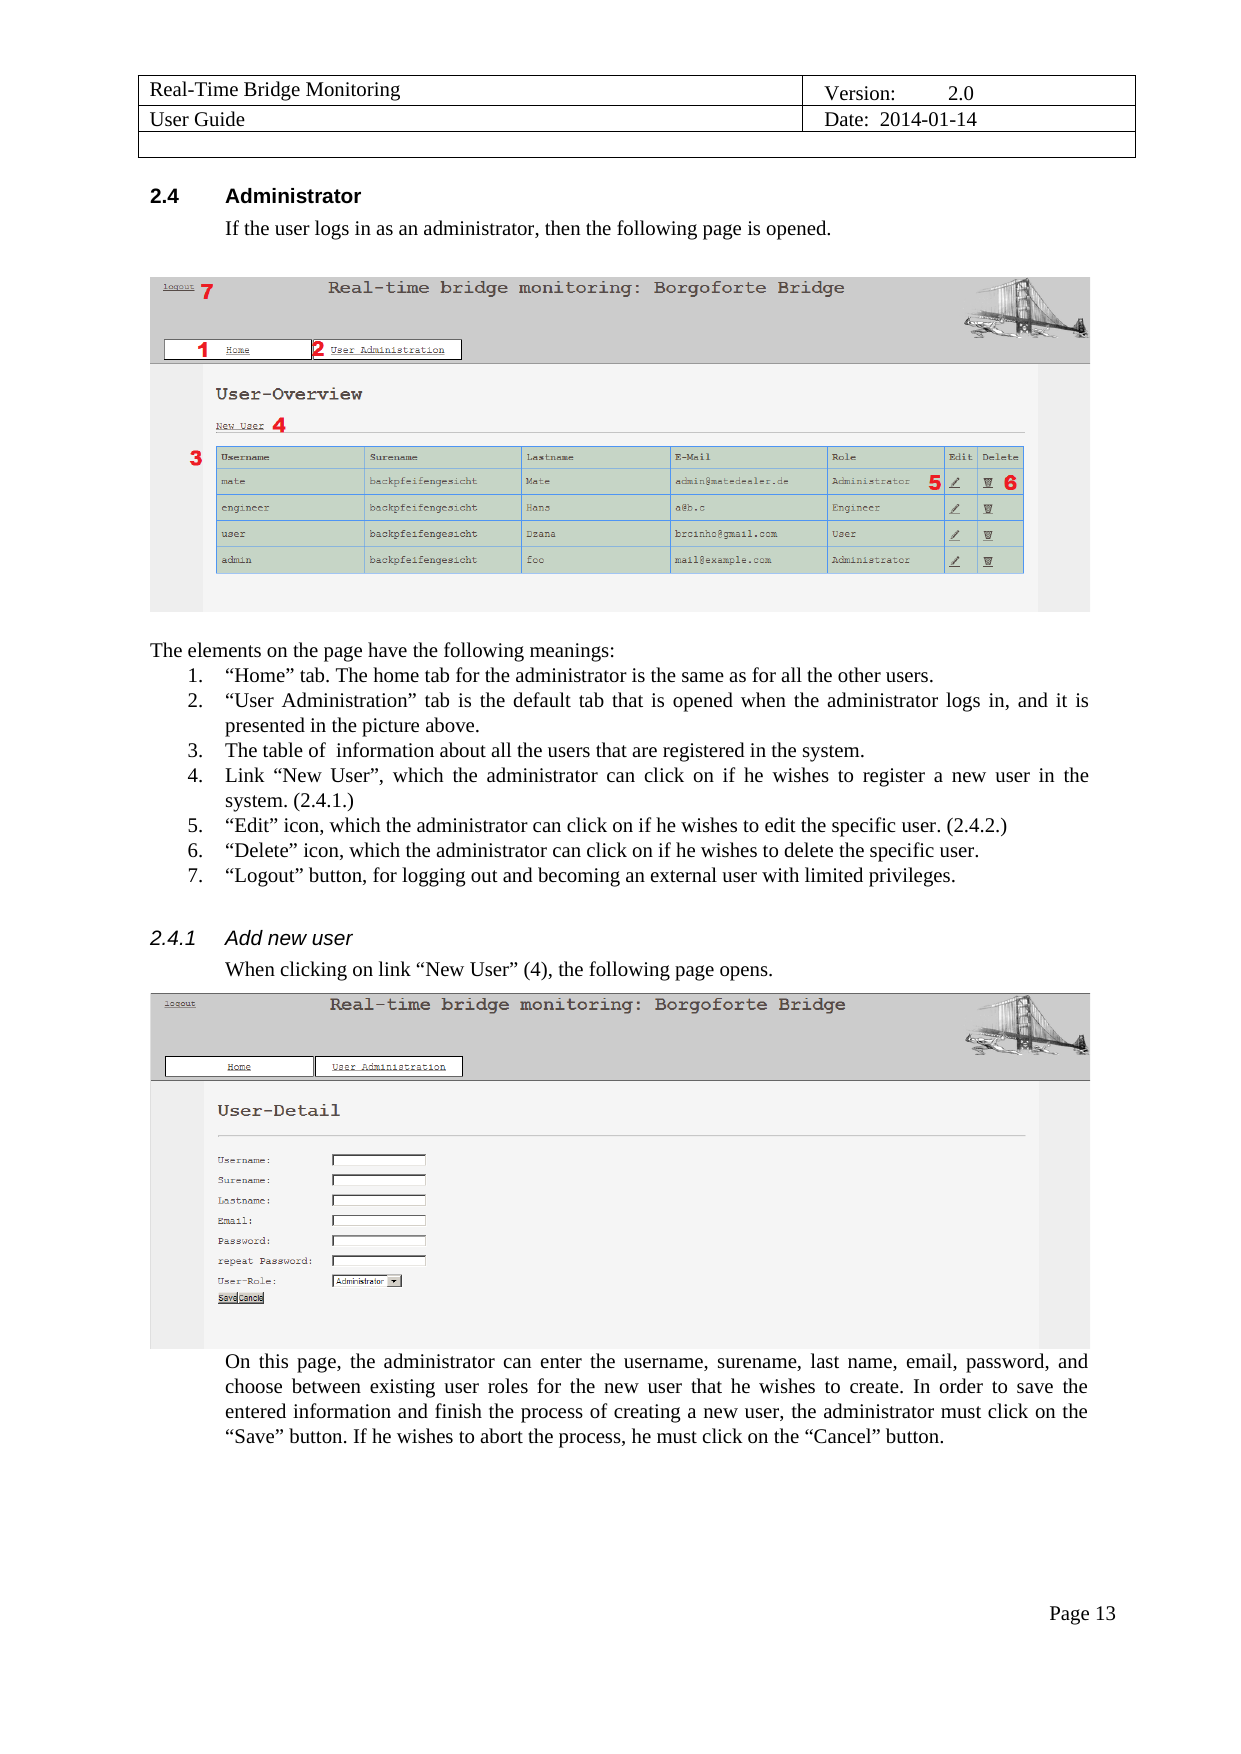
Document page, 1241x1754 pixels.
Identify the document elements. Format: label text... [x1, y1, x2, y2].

list “Logout” button, for logging out and becoming an external user with limited privileges. [187, 862, 1090, 887]
subtitle Add new user [150, 924, 1090, 949]
text If the user logs in as an administrator, then the following page is opened. [225, 214, 1090, 239]
text When clicking on link “New User” (4), the following page opens. [225, 956, 1090, 981]
text The elements on the page have the following meanings: [150, 637, 1090, 662]
list “Delete” icon, which the administrator can click on if he wishes to delete the specific user. [187, 837, 1090, 862]
list “Home” tab. The home tab for the administrator is the same as for all the other users. [187, 662, 1090, 687]
list The table of information about all the users that are registered in the system. [187, 737, 1090, 762]
subtitle Administrator [150, 183, 1090, 208]
picture [150, 993, 1091, 1349]
picture [150, 277, 1091, 613]
text On this page, the administrator can enter the username, surename, last name, email, password, and choose between existing user roles for the new user that he wishes to create. In order to save the entered information and finish the process of creating a new user, the administrator must click on the “Save” button. If he wishes to abort the process, he must click on the “Cancel” button. [225, 1349, 1090, 1448]
list “User Administration” tab is the default tab that is opened when the administrator logs in, and it is presented in the picture above. [187, 687, 1090, 737]
list Link “New User”, which the administrator can click on if he wishes to register a new user in the system. (2.4.1.) [187, 762, 1090, 812]
list “Edit” icon, which the administrator can click on if he wishes to edit the specific user. (2.4.2.) [187, 812, 1090, 837]
